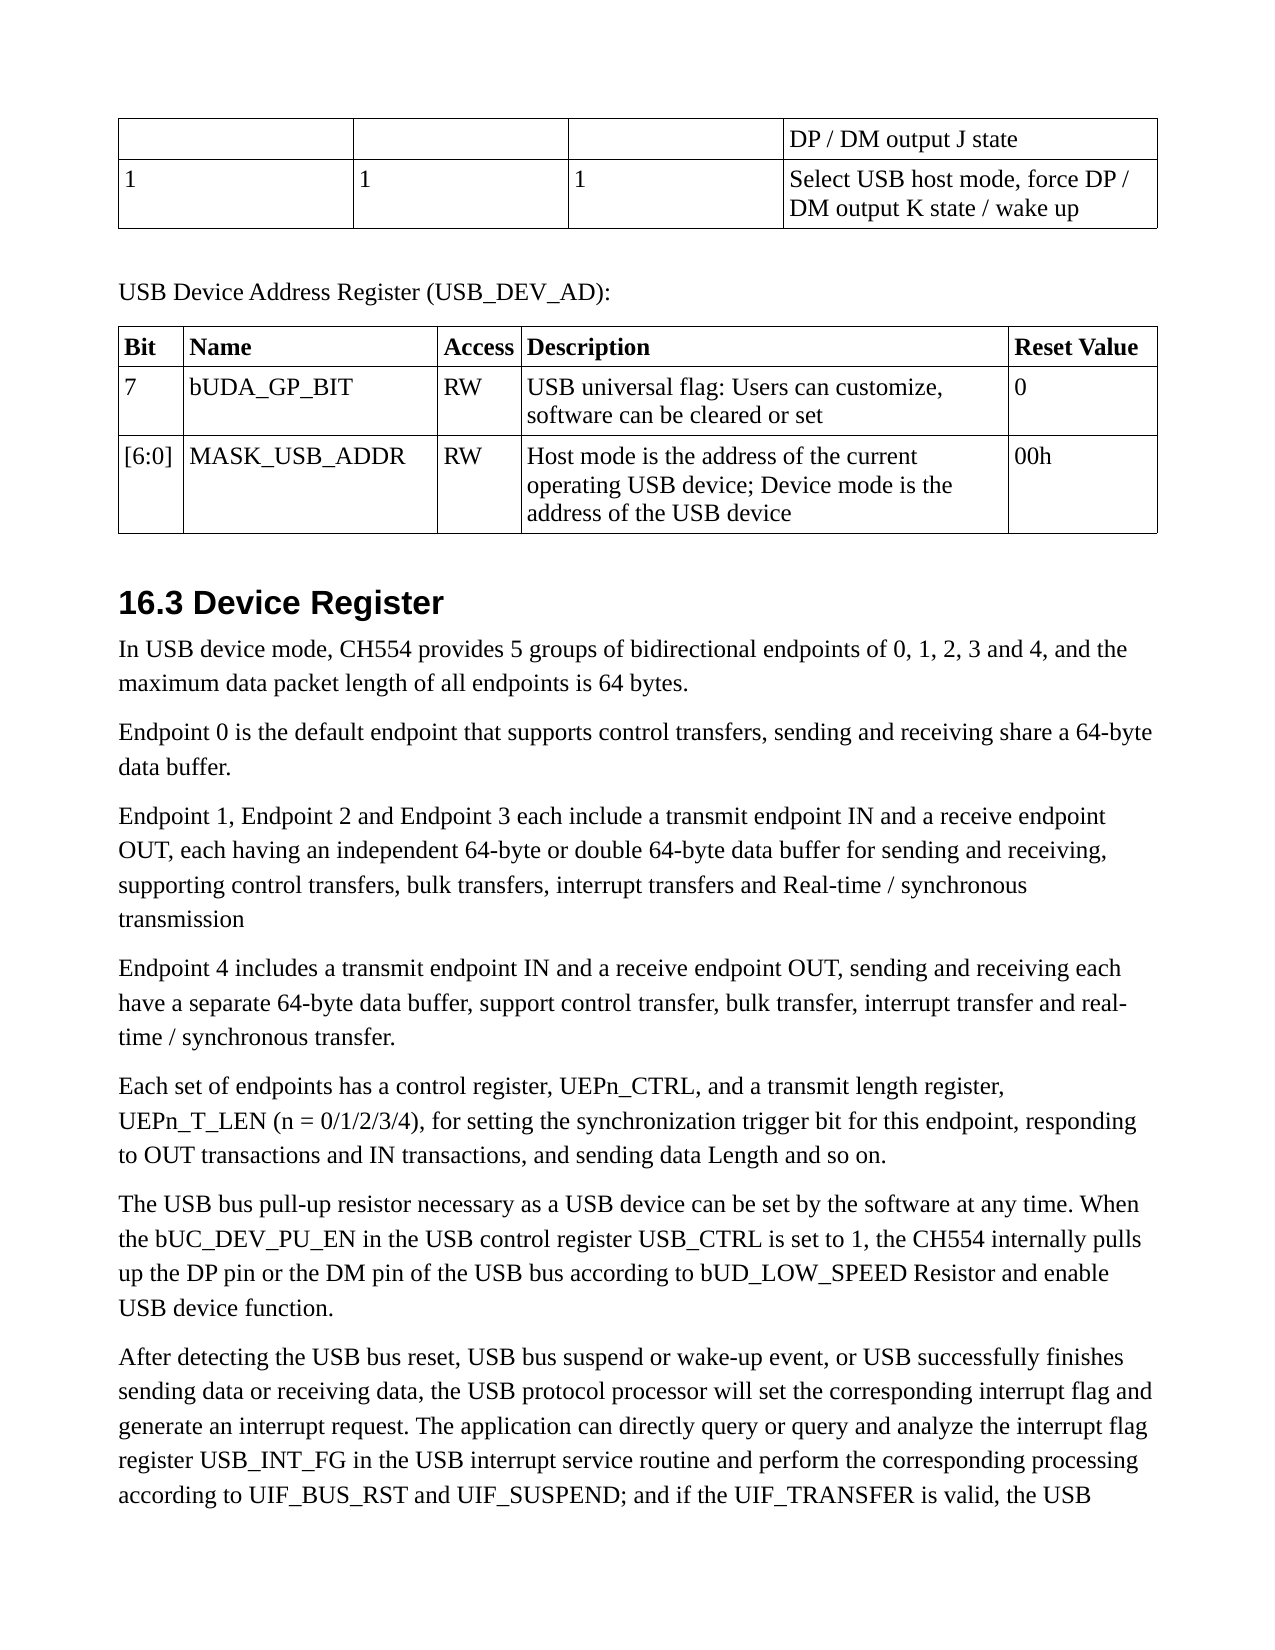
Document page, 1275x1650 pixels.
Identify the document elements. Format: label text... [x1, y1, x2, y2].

table_cell USB universal flag: Users can customize, software can be cleared or set [522, 367, 1008, 435]
table_cell 7 [119, 367, 183, 435]
table_cell 00h [1009, 436, 1157, 533]
table_cell RW [438, 367, 521, 435]
text Endpoint 0 is the default endpoint that supports control transfers, sending and receiving share a 64-byte data buffer. [118, 717, 1157, 781]
table_header Bit [119, 327, 183, 366]
subtitle 16.3 Device Register [118, 583, 1157, 621]
table_cell 0 [1009, 367, 1157, 435]
text The USB bus pull-up resistor necessary as a USB device can be set by the software at any time. When the bUC_DEV_PU_EN in the USB control register USB_CTRL is set to 1, the CH554 internally pulls up the DP pin or the DM pin of the USB bus according to bUD_LOW_SPEED Resistor and enable USB device function. [118, 1189, 1157, 1322]
table_cell DP / DM output J state [784, 119, 1157, 158]
text In USB device mode, CH554 provides 5 groups of bidirectional endpoints of 0, 1, 2, 3 and 4, and the maximum data packet length of all endpoints is 64 bytes. [118, 634, 1157, 697]
table_cell Host mode is the address of the current operating USB device; Device mode is the address of the USB device [522, 436, 1008, 533]
table_cell [569, 119, 783, 158]
text Endpoint 1, Endpoint 2 and Endpoint 3 each include a transmit endpoint IN and a receive endpoint OUT, each having an independent 64-byte or double 64-byte data buffer for sending and receiving, supporting control transfers, bulk transfers, interrupt transfers and Real-time / synchronous transmission [118, 801, 1157, 933]
table_header Access [438, 327, 521, 366]
table_header Name [184, 327, 437, 366]
table_cell 1 [354, 160, 568, 227]
text After detecting the USB bus reset, USB bus suspend or wake-up event, or USB successfully finishes sending data or receiving data, the USB protocol processor will set the corresponding interrupt flag and generate an interrupt request. The application can directly query or query and analyze the interrupt flag register USB_INT_FG in the USB interrupt service routine and perform the corresponding processing according to UIF_BUS_RST and UIF_SUSPEND; and if the UIF_TRANSFER is valid, the USB [118, 1342, 1157, 1508]
table_cell Select USB host mode, force DP / DM output K state / wake up [784, 160, 1157, 227]
table_cell RW [438, 436, 521, 533]
table_cell 1 [569, 160, 783, 227]
table_cell [119, 119, 353, 158]
text USB Device Address Register (USB_DEV_AD): [118, 277, 1157, 305]
table_cell MASK_USB_ADDR [184, 436, 437, 533]
table_header Reset Value [1009, 327, 1157, 366]
table_cell 1 [119, 160, 353, 227]
text Each set of endpoints has a control register, UEPn_CTRL, and a transmit length register, UEPn_T_LEN (n = 0/1/2/3/4), for setting the synchronization trigger bit for this endpoint, responding to OUT transactions and IN transactions, and sending data Length and so on. [118, 1071, 1157, 1169]
text Endpoint 4 includes a transmit endpoint IN and a receive endpoint OUT, sending and receiving each have a separate 64-byte data buffer, support control transfer, bulk transfer, interrupt transfer and real-time / synchronous transfer. [118, 953, 1157, 1051]
table_cell [354, 119, 568, 158]
table_cell [6:0] [119, 436, 183, 533]
table_cell bUDA_GP_BIT [184, 367, 437, 435]
table_header Description [522, 327, 1008, 366]
